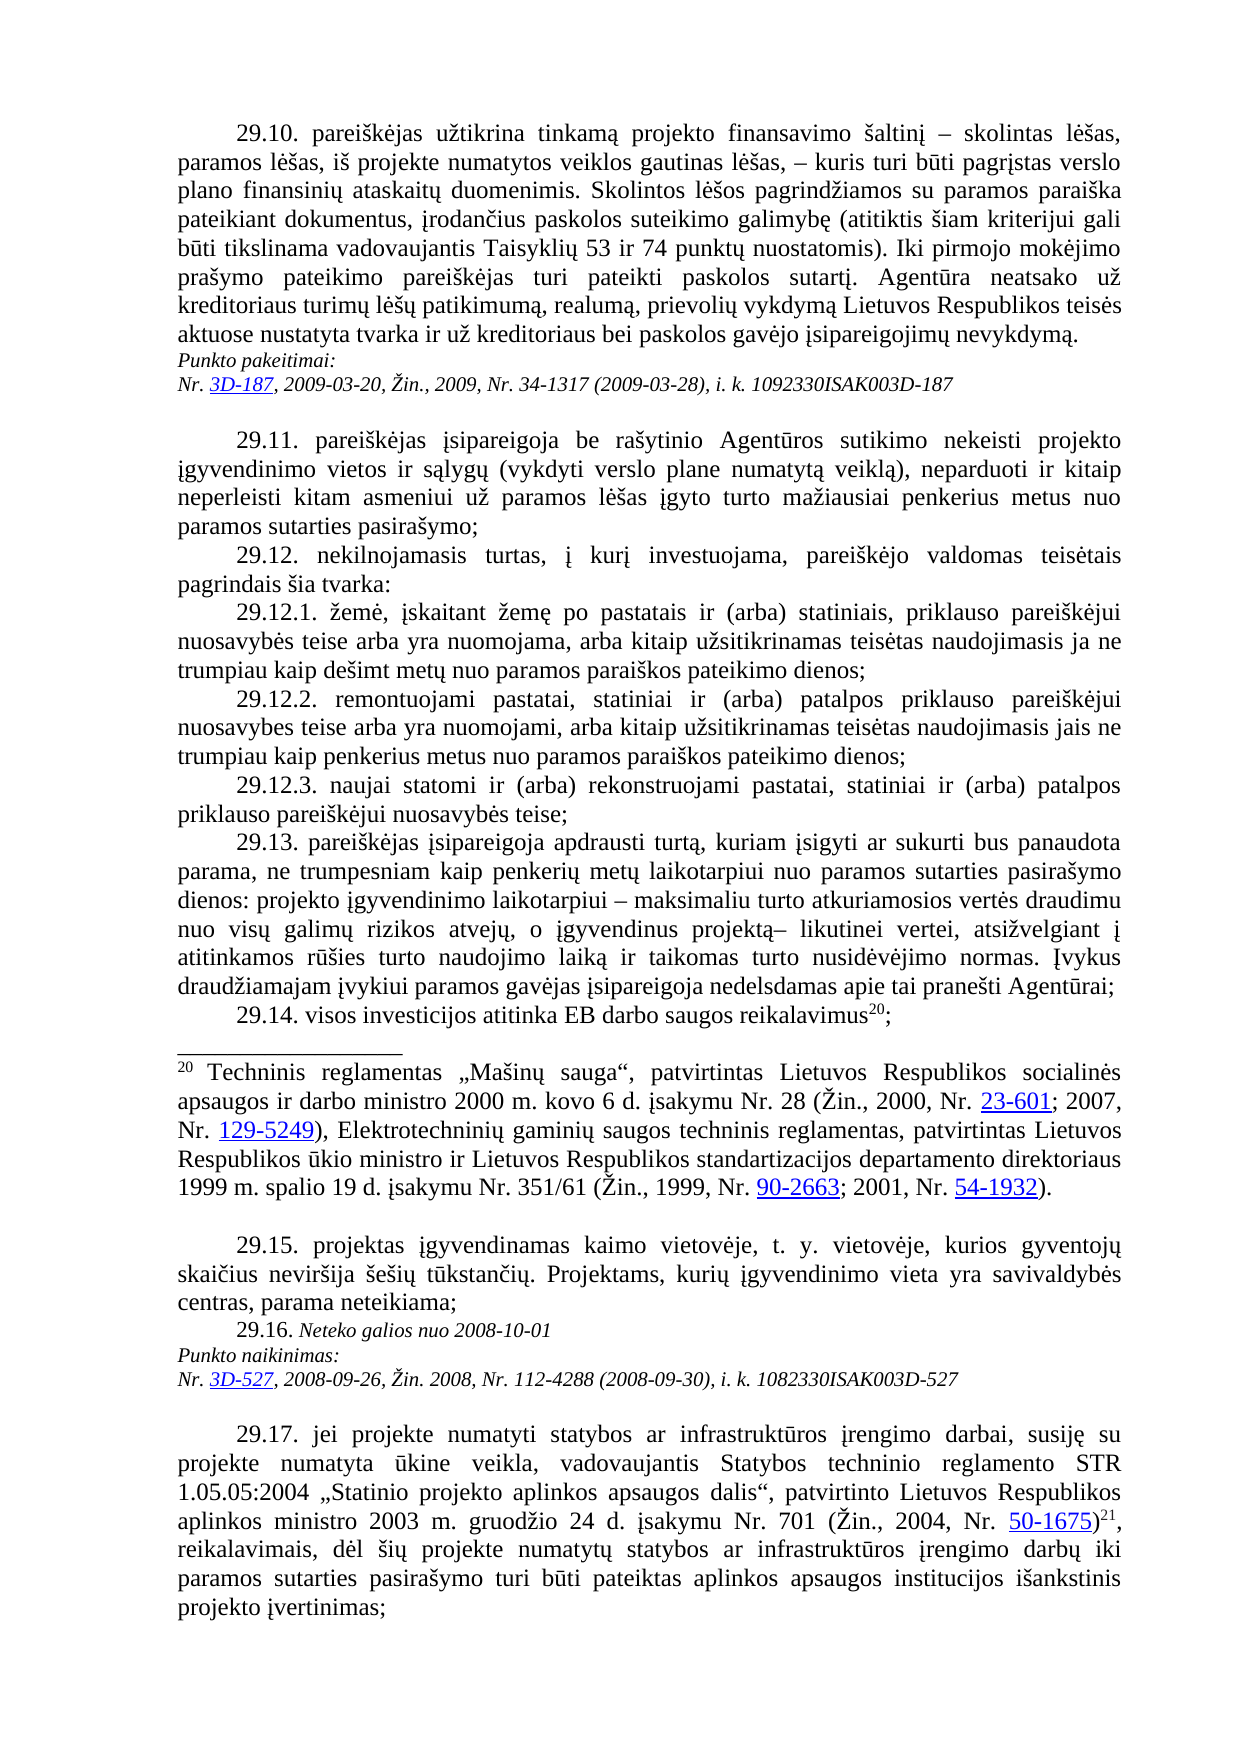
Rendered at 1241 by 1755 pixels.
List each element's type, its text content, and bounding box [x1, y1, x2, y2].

text __________________ [177, 1029, 1122, 1057]
text 20 Techninis reglamentas „Mašinų sauga“, patvirtintas Lietuvos Respublikos socialinės apsaugos ir darbo ministro 2000 m. kovo 6 d. įsakymu Nr. 28 (Žin., 2000, Nr. 23-601; 2007, Nr. 129-5249), Elektrotechninių gaminių saugos techninis reglamentas, patvirtintas Lietuvos Respublikos ūkio ministro ir Lietuvos Respublikos standartizacijos departamento direktoriaus 1999 m. spalio 19 d. įsakymu Nr. 351/61 (Žin., 1999, Nr. 90-2663; 2001, Nr. 54-1932). [177, 1057, 1122, 1201]
text 29.10. pareiškėjas užtikrina tinkamą projekto finansavimo šaltinį – skolintas lėšas, paramos lėšas, iš projekte numatytos veiklos gautinas lėšas, – kuris turi būti pagrįstas verslo plano finansinių ataskaitų duomenimis. Skolintos lėšos pagrindžiamos su paramos paraiška pateikiant dokumentus, įrodančius paskolos suteikimo galimybę (atitiktis šiam kriterijui gali būti tikslinama vadovaujantis Taisyklių 53 ir 74 punktų nuostatomis). Iki pirmojo mokėjimo prašymo pateikimo pareiškėjas turi pateikti paskolos sutartį. Agentūra neatsako už kreditoriaus turimų lėšų patikimumą, realumą, prievolių vykdymą Lietuvos Respublikos teisės aktuose nustatyta tvarka ir už kreditoriaus bei paskolos gavėjo įsipareigojimų nevykdymą. [177, 118, 1122, 348]
text 29.12.2. remontuojami pastatai, statiniai ir (arba) patalpos priklauso pareiškėjui nuosavybes teise arba yra nuomojami, arba kitaip užsitikrinamas teisėtas naudojimasis jais ne trumpiau kaip penkerius metus nuo paramos paraiškos pateikimo dienos; [177, 684, 1122, 770]
text Nr. 3D-527, 2008-09-26, Žin. 2008, Nr. 112-4288 (2008-09-30), i. k. 1082330ISAK003D-527 [177, 1367, 1122, 1391]
text 29.11. pareiškėjas įsipareigoja be rašytinio Agentūros sutikimo nekeisti projekto įgyvendinimo vietos ir sąlygų (vykdyti verslo plane numatytą veiklą), neparduoti ir kitaip neperleisti kitam asmeniui už paramos lėšas įgyto turto mažiausiai penkerius metus nuo paramos sutarties pasirašymo; [177, 425, 1122, 540]
text 29.15. projektas įgyvendinamas kaimo vietovėje, t. y. vietovėje, kurios gyventojų skaičius neviršija šešių tūkstančių. Projektams, kurių įgyvendinimo vieta yra savivaldybės centras, parama neteikiama; [177, 1230, 1122, 1316]
text Punkto naikinimas: [177, 1343, 1122, 1367]
text 29.12.3. naujai statomi ir (arba) rekonstruojami pastatai, statiniai ir (arba) patalpos priklauso pareiškėjui nuosavybės teise; [177, 770, 1122, 827]
text 29.16. Neteko galios nuo 2008-10-01 [177, 1316, 1122, 1343]
text 29.14. visos investicijos atitinka EB darbo saugos reikalavimus20; [177, 1000, 1122, 1029]
text Nr. 3D-187, 2009-03-20, Žin., 2009, Nr. 34-1317 (2009-03-28), i. k. 1092330ISAK003D-187 [177, 372, 1122, 396]
text 29.17. jei projekte numatyti statybos ar infrastruktūros įrengimo darbai, susiję su projekte numatyta ūkine veikla, vadovaujantis Statybos techninio reglamento STR 1.05.05:2004 „Statinio projekto aplinkos apsaugos dalis“, patvirtinto Lietuvos Respublikos aplinkos ministro 2003 m. gruodžio 24 d. įsakymu Nr. 701 (Žin., 2004, Nr. 50-1675)21, reikalavimais, dėl šių projekte numatytų statybos ar infrastruktūros įrengimo darbų iki paramos sutarties pasirašymo turi būti pateiktas aplinkos apsaugos institucijos išankstinis projekto įvertinimas; [177, 1419, 1122, 1621]
text 29.12. nekilnojamasis turtas, į kurį investuojama, pareiškėjo valdomas teisėtais pagrindais šia tvarka: [177, 540, 1122, 597]
text 29.12.1. žemė, įskaitant žemę po pastatais ir (arba) statiniais, priklauso pareiškėjui nuosavybės teise arba yra nuomojama, arba kitaip užsitikrinamas teisėtas naudojimasis ja ne trumpiau kaip dešimt metų nuo paramos paraiškos pateikimo dienos; [177, 597, 1122, 684]
text 29.13. pareiškėjas įsipareigoja apdrausti turtą, kuriam įsigyti ar sukurti bus panaudota parama, ne trumpesniam kaip penkerių metų laikotarpiui nuo paramos sutarties pasirašymo dienos: projekto įgyvendinimo laikotarpiui – maksimaliu turto atkuriamosios vertės draudimu nuo visų galimų rizikos atvejų, o įgyvendinus projektą– likutinei vertei, atsižvelgiant į atitinkamos rūšies turto naudojimo laiką ir taikomas turto nusidėvėjimo normas. Įvykus draudžiamajam įvykiui paramos gavėjas įsipareigoja nedelsdamas apie tai pranešti Agentūrai; [177, 827, 1122, 1000]
text Punkto pakeitimai: [177, 348, 1122, 372]
